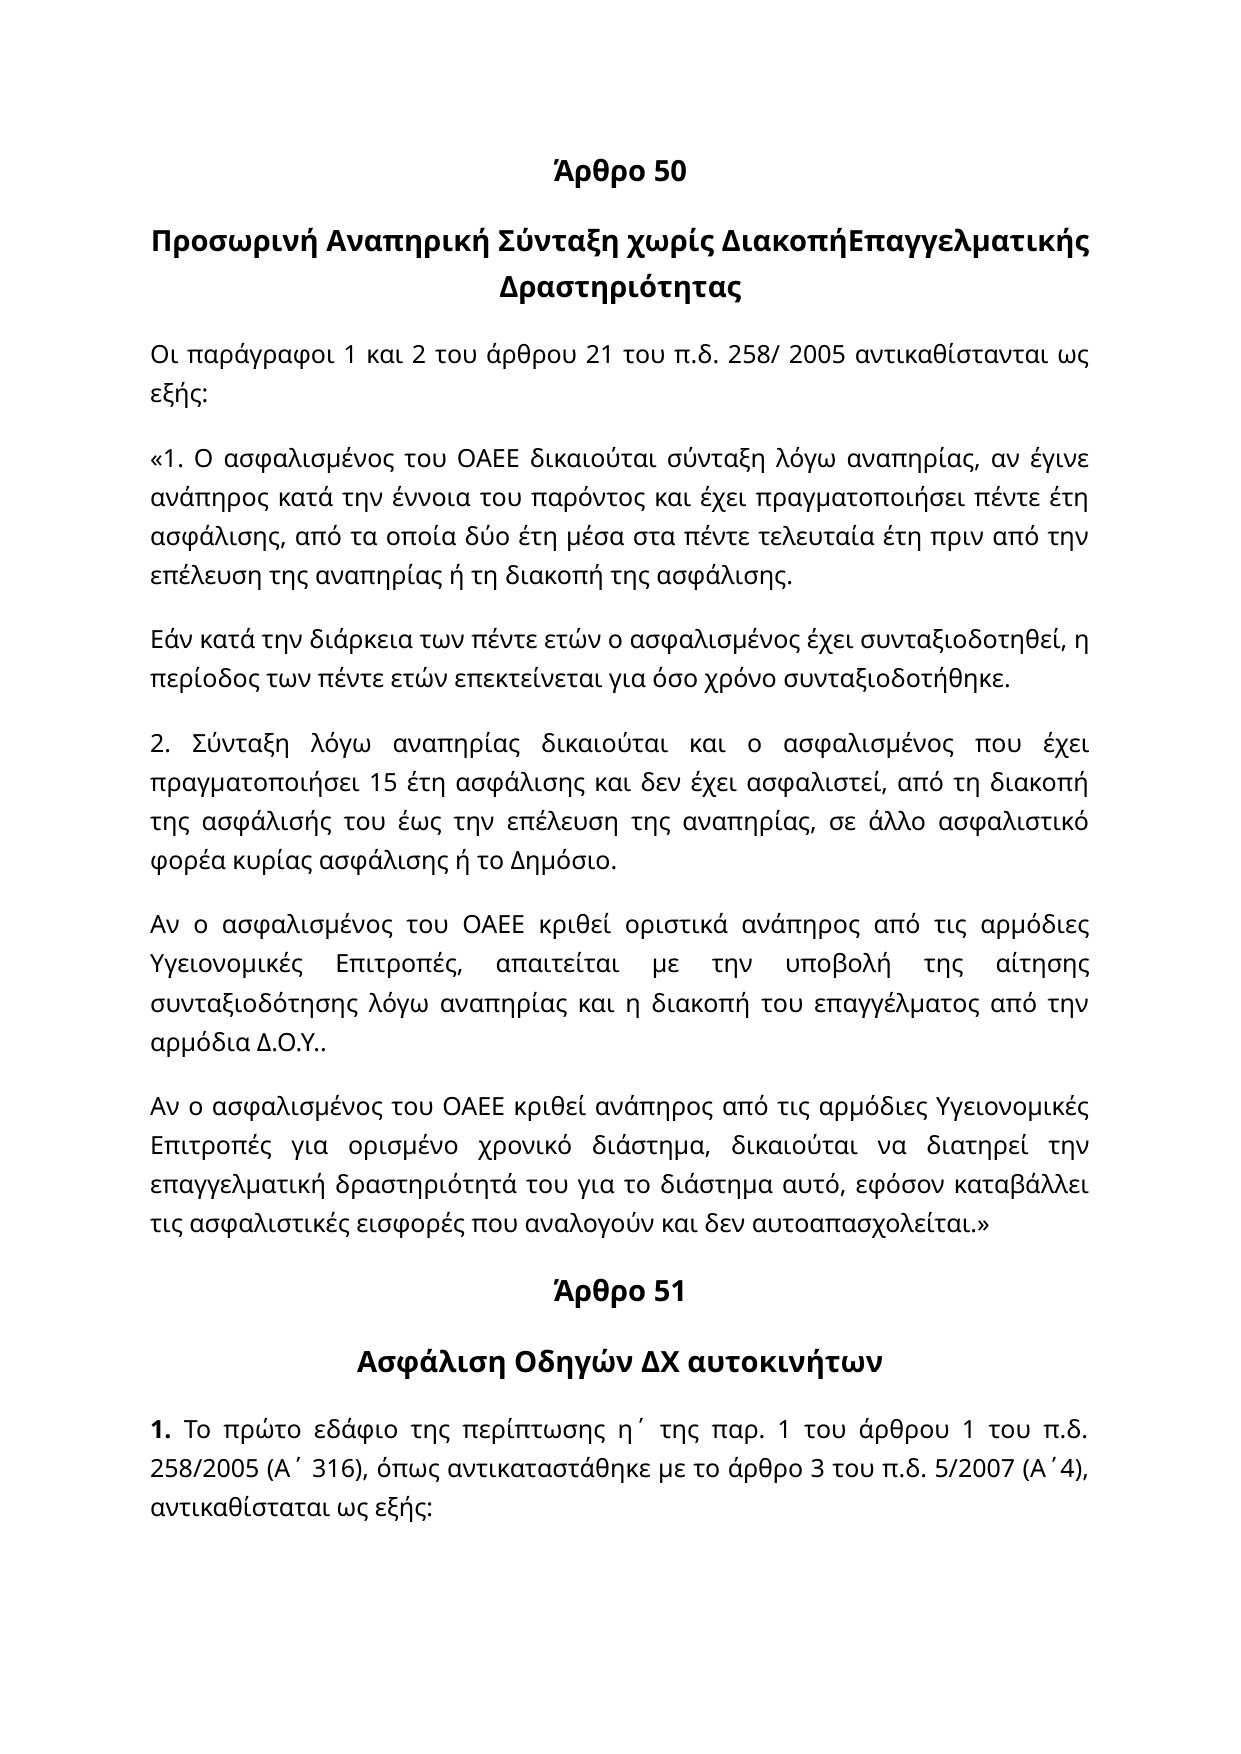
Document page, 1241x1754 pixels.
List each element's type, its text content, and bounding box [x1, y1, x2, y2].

text Εάν κατά την διάρκεια των πέντε ετών ο ασφαλισμένος έχει συνταξιοδοτηθεί, η περίοδος των πέντε ετών επεκτείνεται για όσο χρόνο συνταξιοδοτήθηκε. [150, 622, 1090, 695]
subtitle Άρθρο 50 [150, 150, 1090, 190]
subtitle Προσωρινή Αναπηρική Σύνταξη χωρίς ΔιακοπήΕπαγγελματικής Δραστηριότητας [150, 221, 1090, 306]
text Αν ο ασφαλισμένος του ΟΑΕΕ κριθεί ανάπηρος από τις αρμόδιες Υγειονομικές Επιτροπές για ορισμένο χρονικό διάστημα, δικαιούται να διατηρεί την επαγγελματική δραστηριότητά του για το διάστημα αυτό, εφόσον καταβάλλει τις ασφαλιστικές εισφορές που αναλογούν και δεν αυτοαπασχολείται.» [150, 1088, 1090, 1240]
text Οι παράγραφοι 1 και 2 του άρθρου 21 του π.δ. 258/ 2005 αντικαθίστανται ως εξής: [150, 337, 1090, 410]
text Αν ο ασφαλισμένος του ΟΑΕΕ κριθεί οριστικά ανάπηρος από τις αρμόδιες Υγειονομικές Επιτροπές, απαιτείται με την υποβολή της αίτησης συνταξιοδότησης λόγω αναπηρίας και η διακοπή του επαγγέλματος από την αρμόδια Δ.Ο.Υ.. [150, 907, 1090, 1058]
text 1. Το πρώτο εδάφιο της περίπτωσης η΄ της παρ. 1 του άρθρου 1 του π.δ. 258/2005 (Α΄ 316), όπως αντικαταστάθηκε με το άρθρο 3 του π.δ. 5/2007 (Α΄4), αντικαθίσταται ως εξής: [150, 1411, 1090, 1524]
subtitle Ασφάλιση Οδηγών ΔΧ αυτοκινήτων [150, 1341, 1090, 1381]
text «1. Ο ασφαλισμένος του ΟΑΕΕ δικαιούται σύνταξη λόγω αναπηρίας, αν έγινε ανάπηρος κατά την έννοια του παρόντος και έχει πραγματοποιήσει πέντε έτη ασφάλισης, από τα οποία δύο έτη μέσα στα πέντε τελευταία έτη πριν από την επέλευση της αναπηρίας ή τη διακοπή της ασφάλισης. [150, 440, 1090, 592]
subtitle Άρθρο 51 [150, 1270, 1090, 1310]
text 2. Σύνταξη λόγω αναπηρίας δικαιούται και ο ασφαλισμένος που έχει πραγματοποιήσει 15 έτη ασφάλισης και δεν έχει ασφαλιστεί, από τη διακοπή της ασφάλισής του έως την επέλευση της αναπηρίας, σε άλλο ασφαλιστικό φορέα κυρίας ασφάλισης ή το Δημόσιο. [150, 725, 1090, 877]
